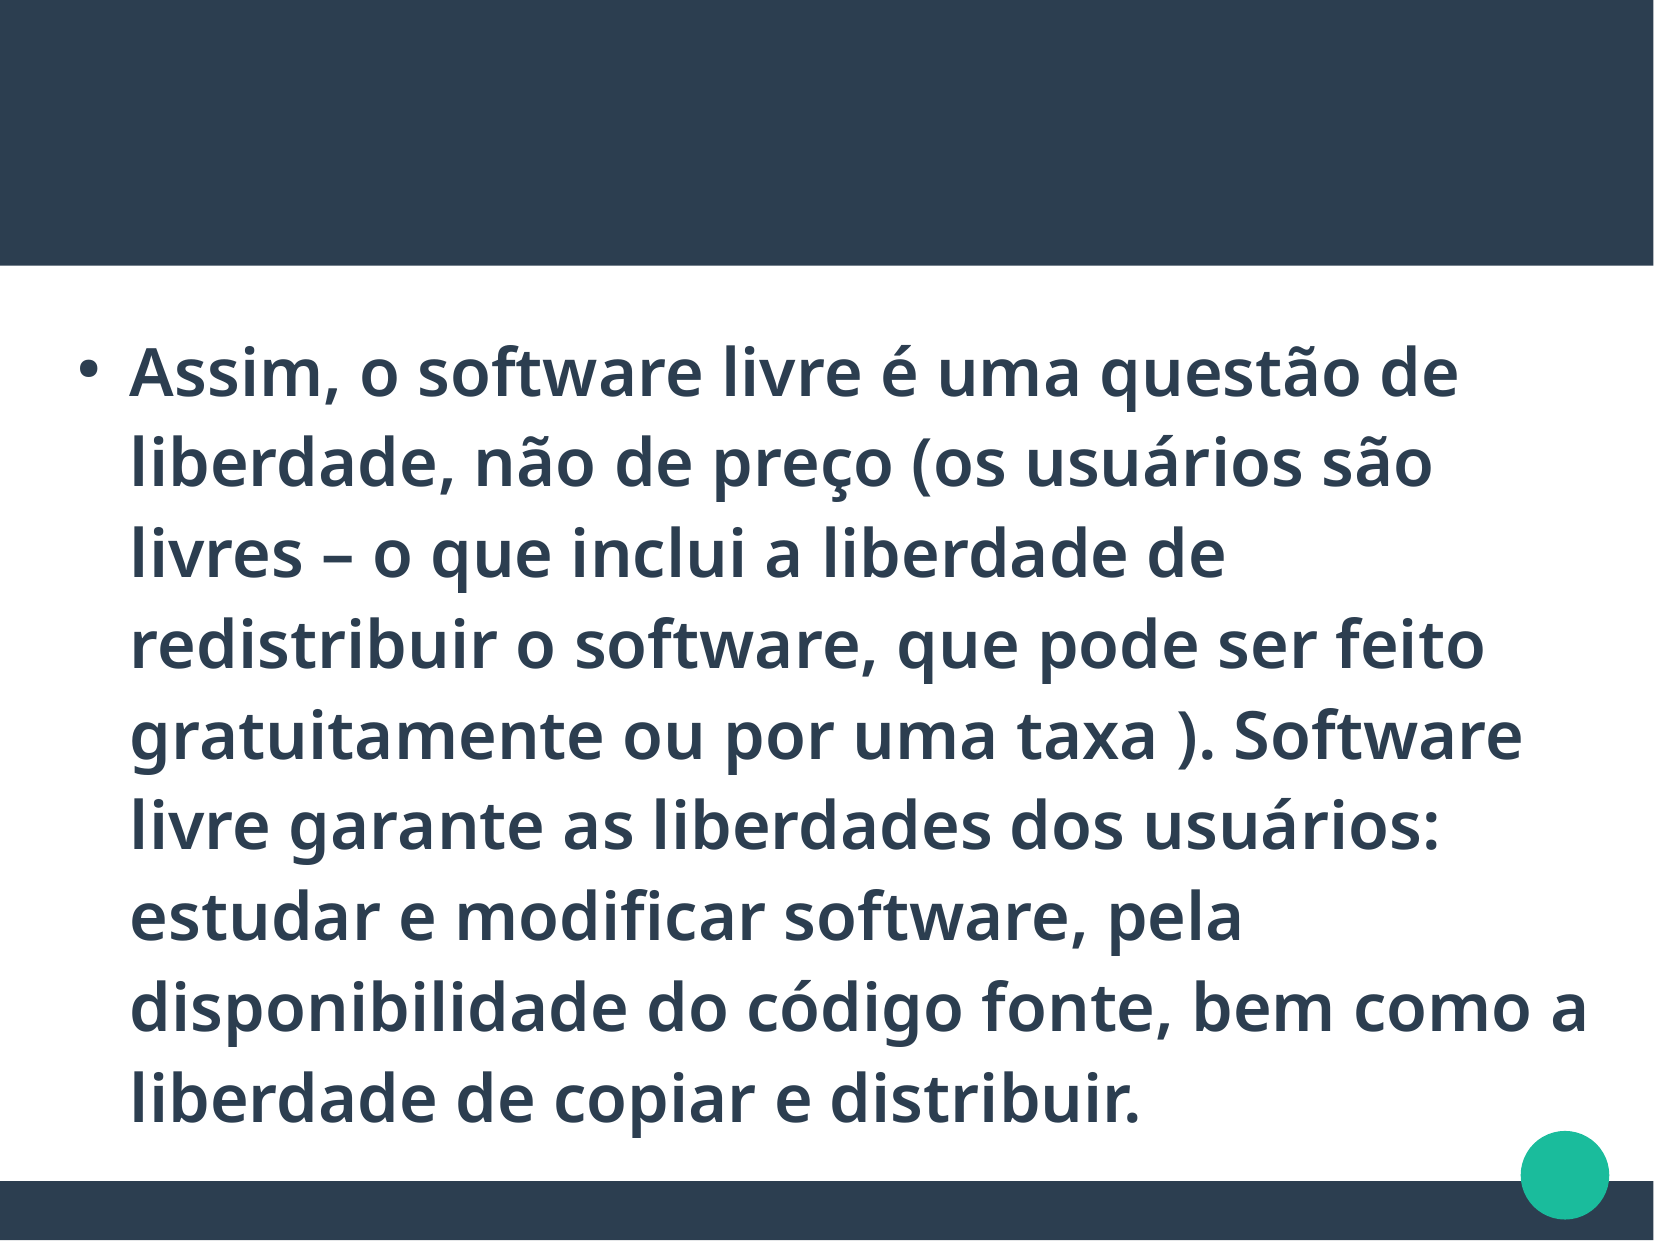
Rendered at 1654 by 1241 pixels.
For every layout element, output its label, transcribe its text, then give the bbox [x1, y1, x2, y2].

list Assim, o software livre é uma questão de liberdade, não de preço (os usuários são livres – o que inclui a liberdade de redistribuir o software, que pode ser feito gratuitamente ou por uma taxa ). Software livre garante as liberdades dos usuários: estudar e modificar software, pela disponibilidade do código fonte, bem como a liberdade de copiar e distribuir. [59, 324, 1595, 1152]
